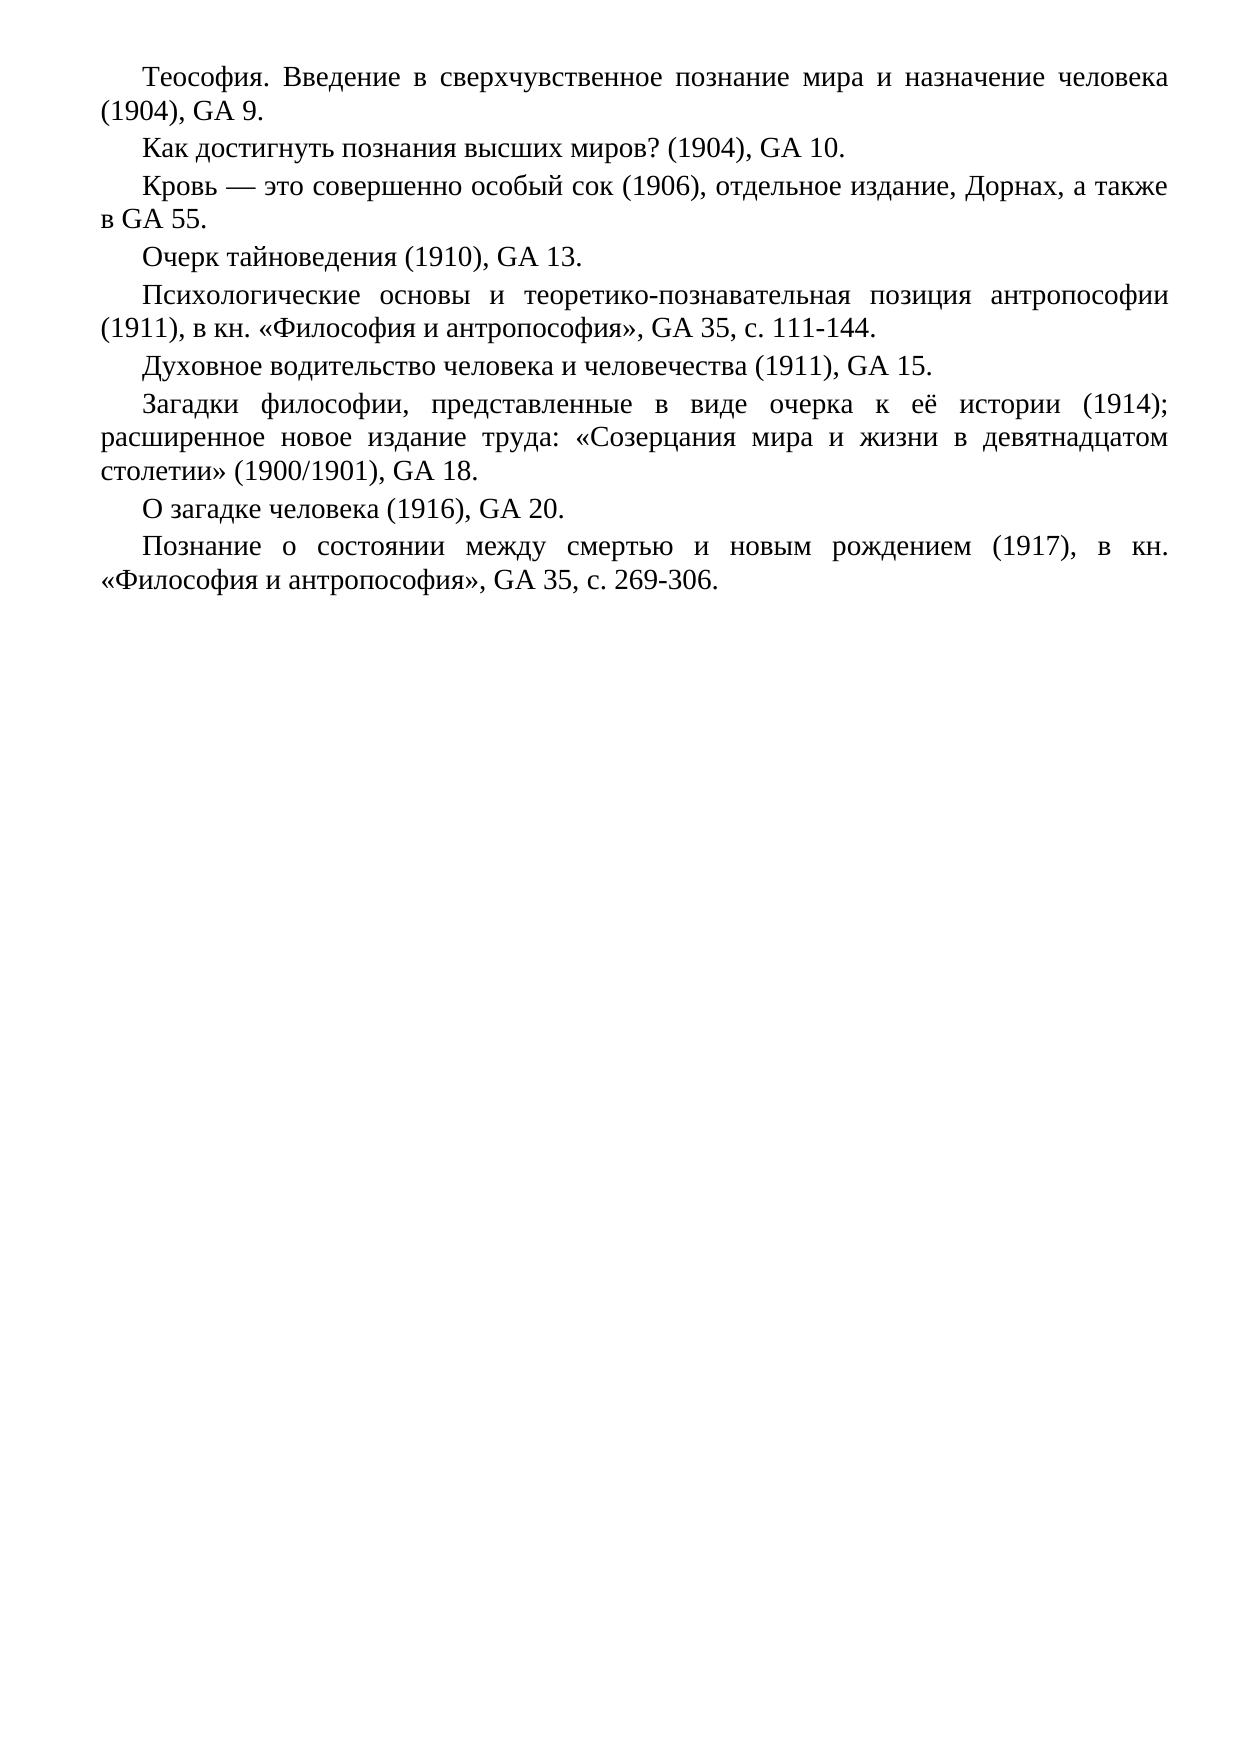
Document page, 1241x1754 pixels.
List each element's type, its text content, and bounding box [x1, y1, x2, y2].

text Как достигнуть познания высших миров? (1904), GA 10. [100, 130, 1169, 164]
text Духовное водительство человека и человечества (1911), GA 15. [100, 348, 1169, 382]
text Загадки философии, представленные в виде очерка к её истории (1914); расширенное новое издание труда: «Созерцания мира и жизни в девятнадцатом столетии» (1900/1901), GA 18. [100, 386, 1169, 487]
text Очерк тайноведения (1910), GA 13. [100, 239, 1169, 273]
text Теософия. Введение в сверхчувственное познание мира и назначение человека (1904), GA 9. [100, 59, 1169, 126]
text Кровь — это совершенно особый сок (1906), отдельное издание, Дорнах, а также в GA 55. [100, 168, 1169, 235]
text Психологические основы и теоретико-познавательная позиция антропософии (1911), в кн. «Философия и антропософия», GA 35, с. 111-144. [100, 277, 1169, 344]
text О загадке человека (1916), GA 20. [100, 491, 1169, 524]
text Познание о состоянии между смертью и новым рождением (1917), в кн. «Философия и антропософия», GA 35, с. 269-306. [100, 528, 1169, 596]
